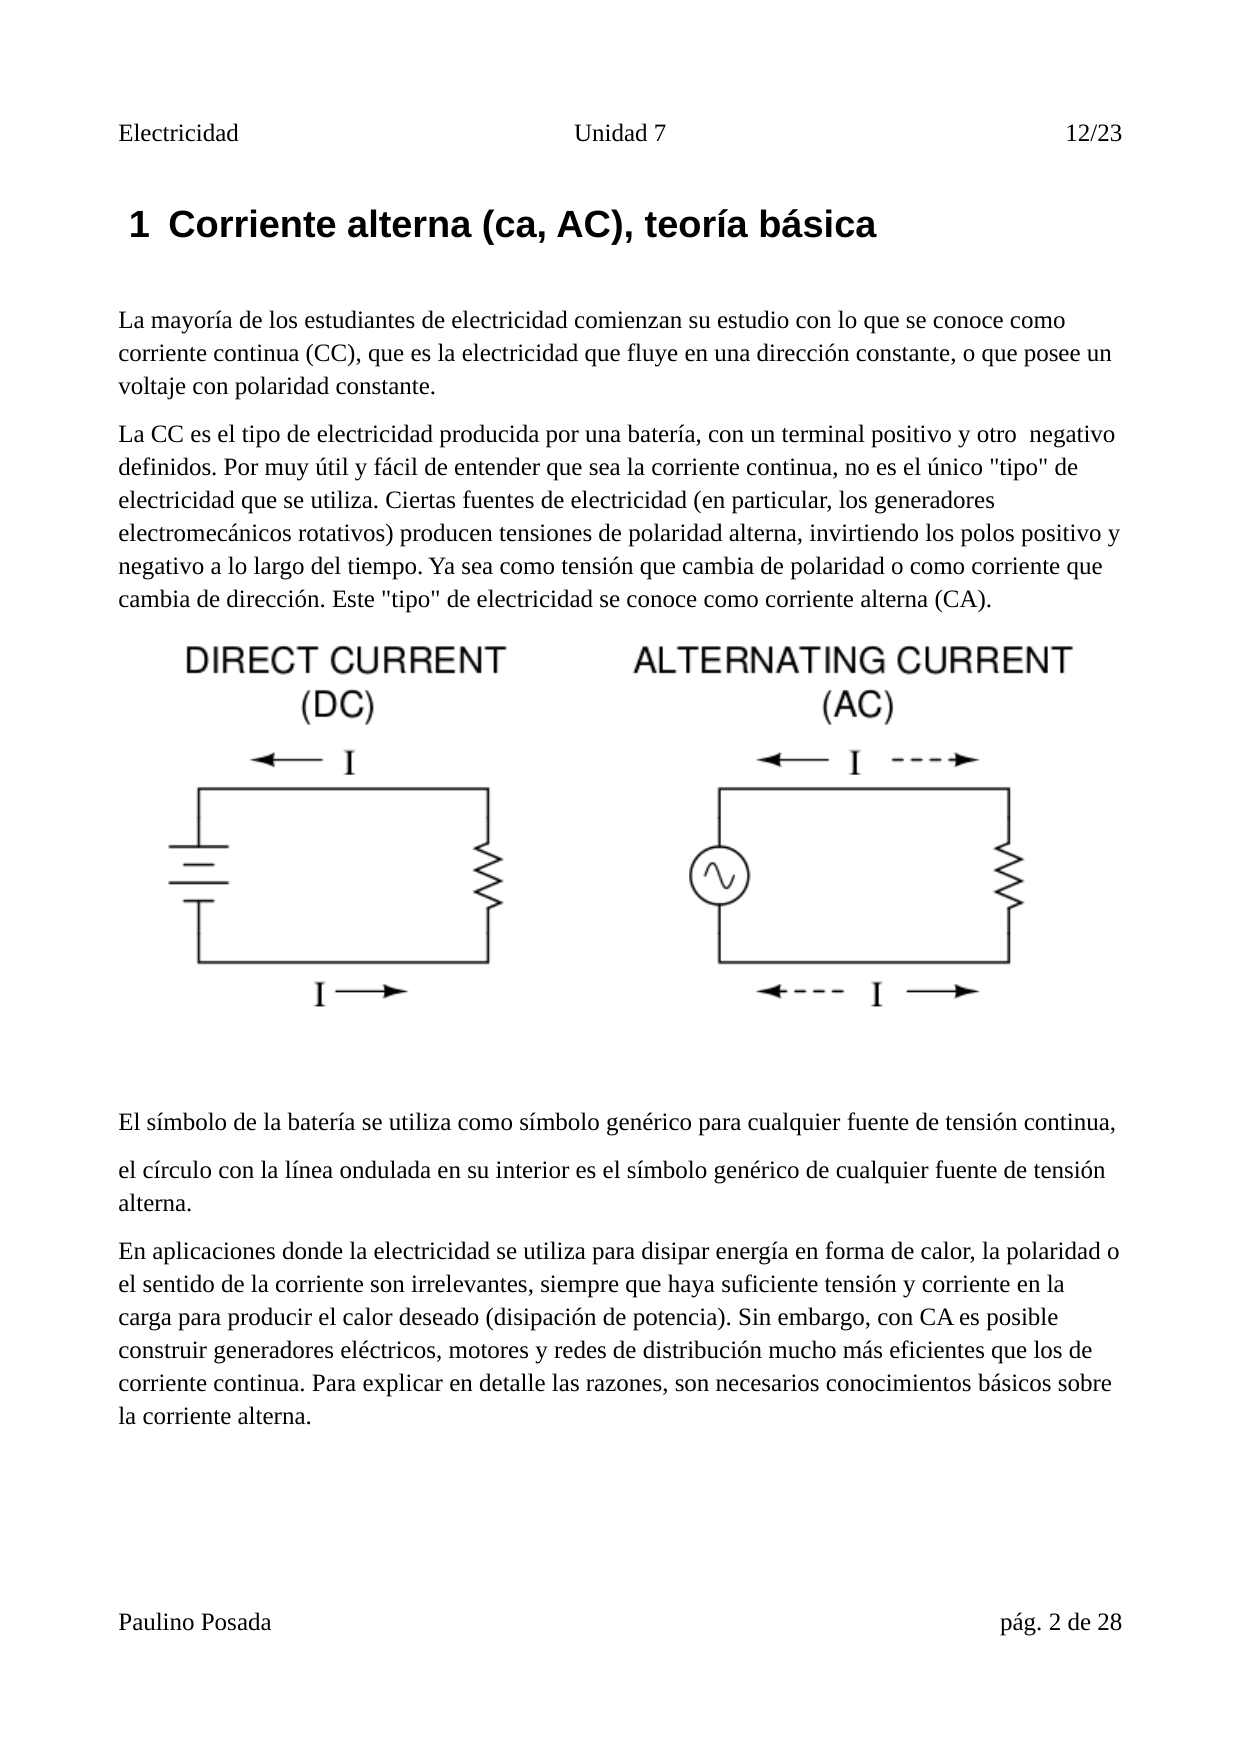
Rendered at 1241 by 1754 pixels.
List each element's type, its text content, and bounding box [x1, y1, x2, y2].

subtitle Corriente alterna (ca, AC), teoría básica [118, 201, 1122, 245]
text La CC es el tipo de electricidad producida por una batería, con un terminal positivo y otro negativo definidos. Por muy útil y fácil de entender que sea la corriente continua, no es el único "tipo" de electricidad que se utiliza. Ciertas fuentes de electricidad (en particular, los generadores electromecánicos rotativos) producen tensiones de polaridad alterna, invirtiendo los polos positivo y negativo a lo largo del tiempo. Ya sea como tensión que cambia de polaridad o como corriente que cambia de dirección. Este "tipo" de electricidad se conoce como corriente alterna (CA). [118, 419, 1122, 613]
picture [156, 631, 1084, 1016]
text El símbolo de la batería se utiliza como símbolo genérico para cualquier fuente de tensión continua, [118, 1107, 1122, 1136]
text En aplicaciones donde la electricidad se utiliza para disipar energía en forma de calor, la polaridad o el sentido de la corriente son irrelevantes, siempre que haya suficiente tensión y corriente en la carga para producir el calor deseado (disipación de potencia). Sin embargo, con CA es posible construir generadores eléctricos, motores y redes de distribución mucho más eficientes que los de corriente continua. Para explicar en detalle las razones, son necesarios conocimientos básicos sobre la corriente alterna. [118, 1236, 1122, 1429]
text el círculo con la línea ondulada en su interior es el símbolo genérico de cualquier fuente de tensión alterna. [118, 1155, 1122, 1217]
text La mayoría de los estudiantes de electricidad comienzan su estudio con lo que se conoce como corriente continua (CC), que es la electricidad que fluye en una dirección constante, o que posee un voltaje con polaridad constante. [118, 305, 1122, 400]
